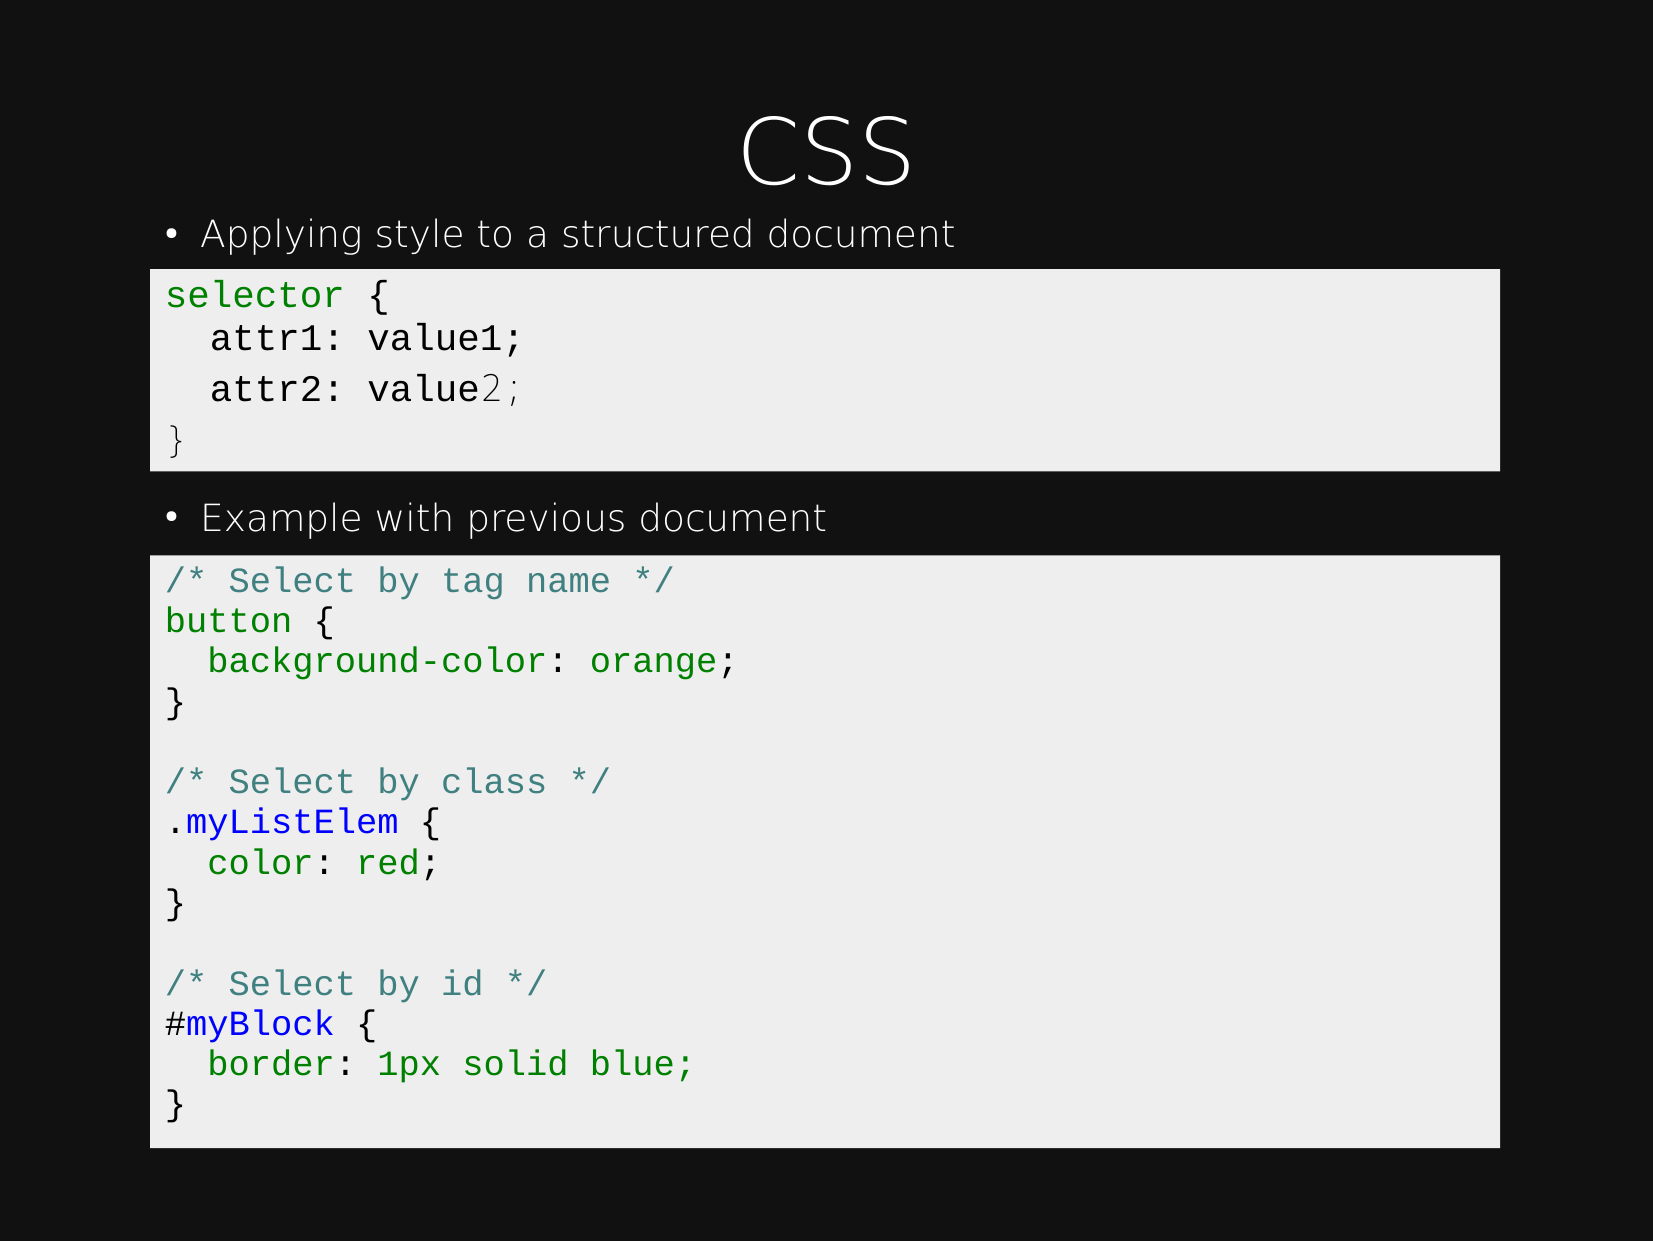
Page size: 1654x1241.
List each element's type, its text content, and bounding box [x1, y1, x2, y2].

text_box /* Select by tag name */ button { background-color: orange; } /* Select by class */ .myListElem { color: red; } /* Select by id */ #myBlock { border: 1px solid blue; } [150, 564, 1501, 1149]
title CSS [82, 49, 1571, 257]
text_box Applying style to a structured document [150, 205, 1501, 269]
text_box selector { attr1: value1; attr2: value2; } [150, 269, 1501, 459]
text_box Example with previous document [150, 488, 1501, 564]
